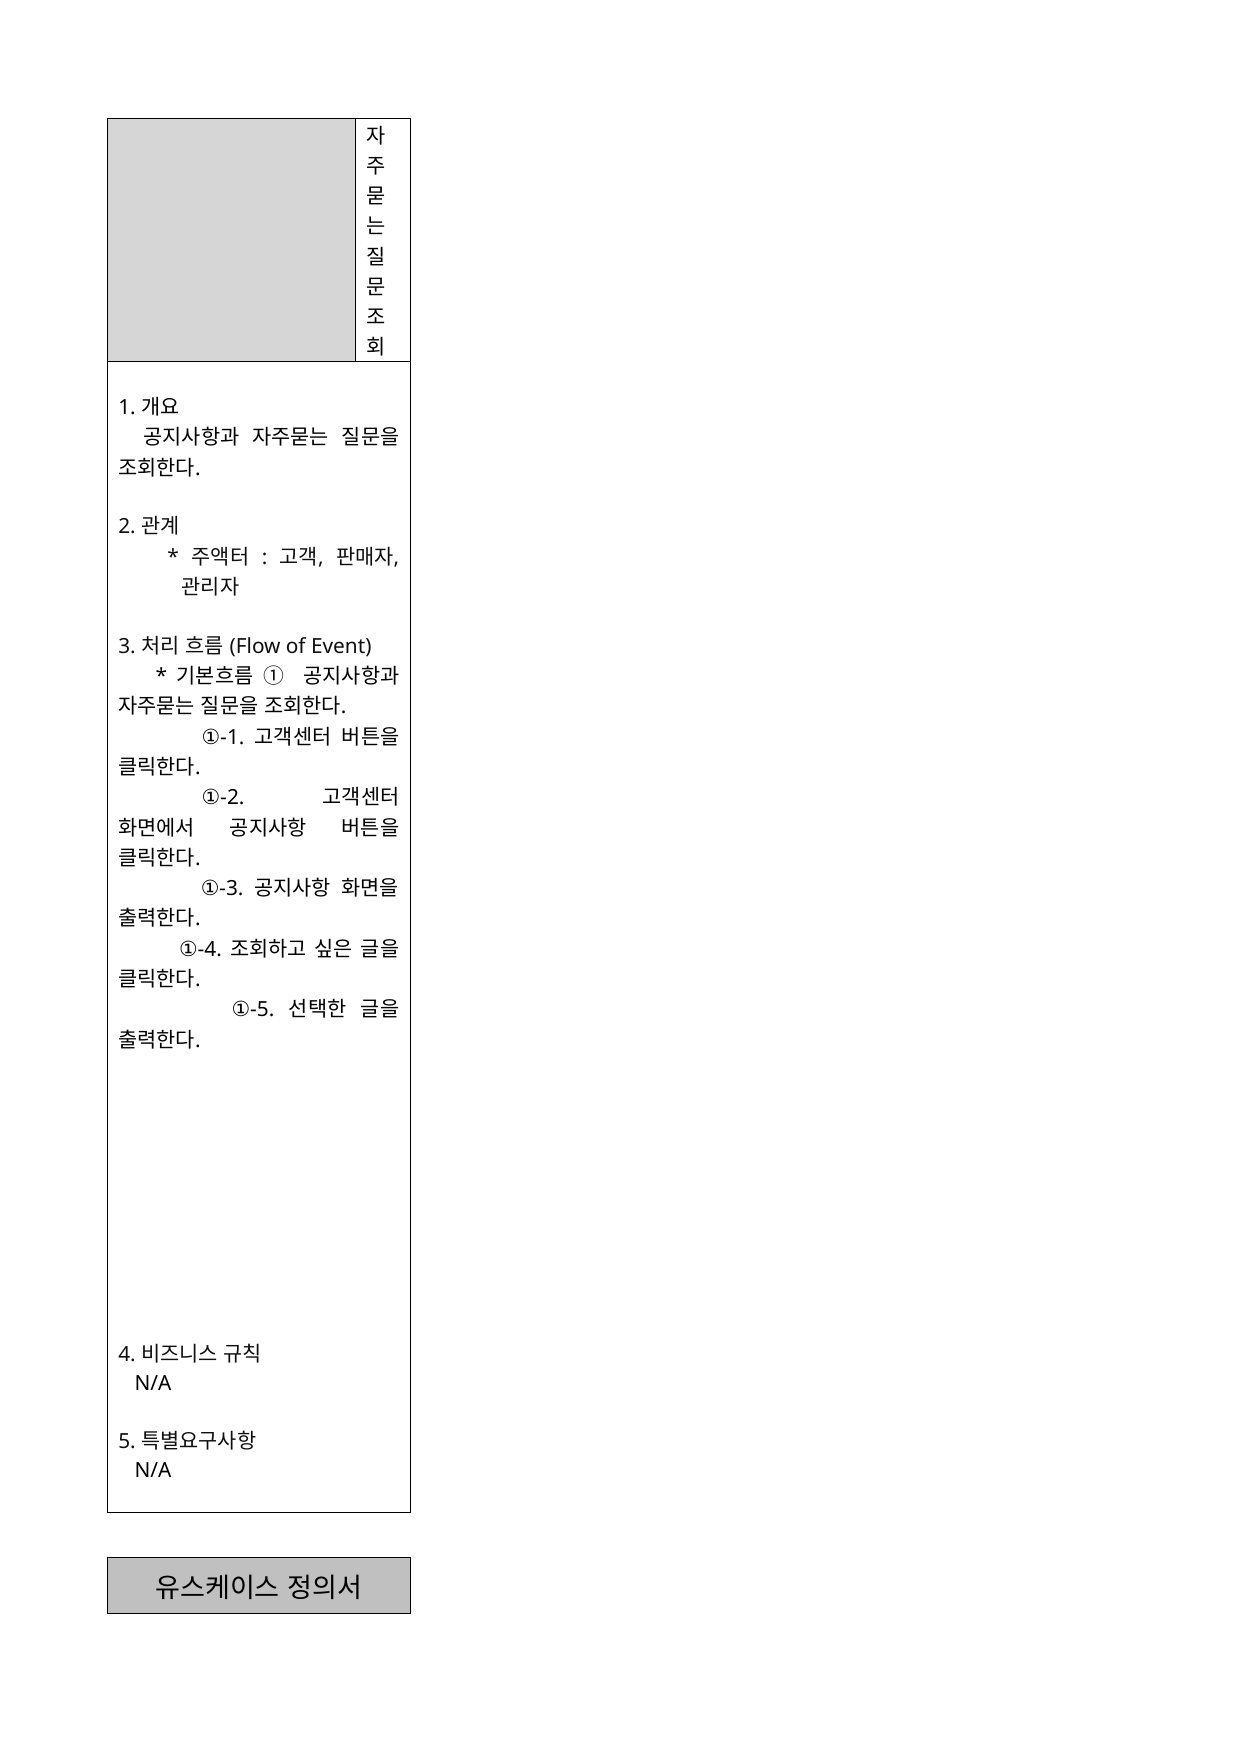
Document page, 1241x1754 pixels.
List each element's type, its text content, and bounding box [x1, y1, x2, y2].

table_cell [108, 119, 355, 361]
table_cell 1. 개요 공지사항과 자주묻는 질문을 조회한다. 2. 관계 * 주액터 : 고객, 판매자, 관리자 3. 처리 흐름 (Flow of Event) * 기본흐름 ① 공지사항과 자주묻는 질문을 조회한다. ①-1. 고객센터 버튼을 클릭한다. ①-2. 고객센터 화면에서 공지사항 버튼을 클릭한다. ①-3. 공지사항 화면을 출력한다. ①-4. 조회하고 싶은 글을 클릭한다. ①-5. 선택한 글을 출력한다. 4. 비즈니스 규칙 N/A 5. 특별요구사항 N/A [108, 362, 410, 1512]
table_cell 자주묻는질문 조회 [356, 119, 410, 361]
table_cell [411, 361, 1046, 1512]
table_header 유스케이스 정의서 [108, 1558, 410, 1613]
table_cell [411, 118, 1046, 361]
table_header [411, 1557, 1046, 1613]
